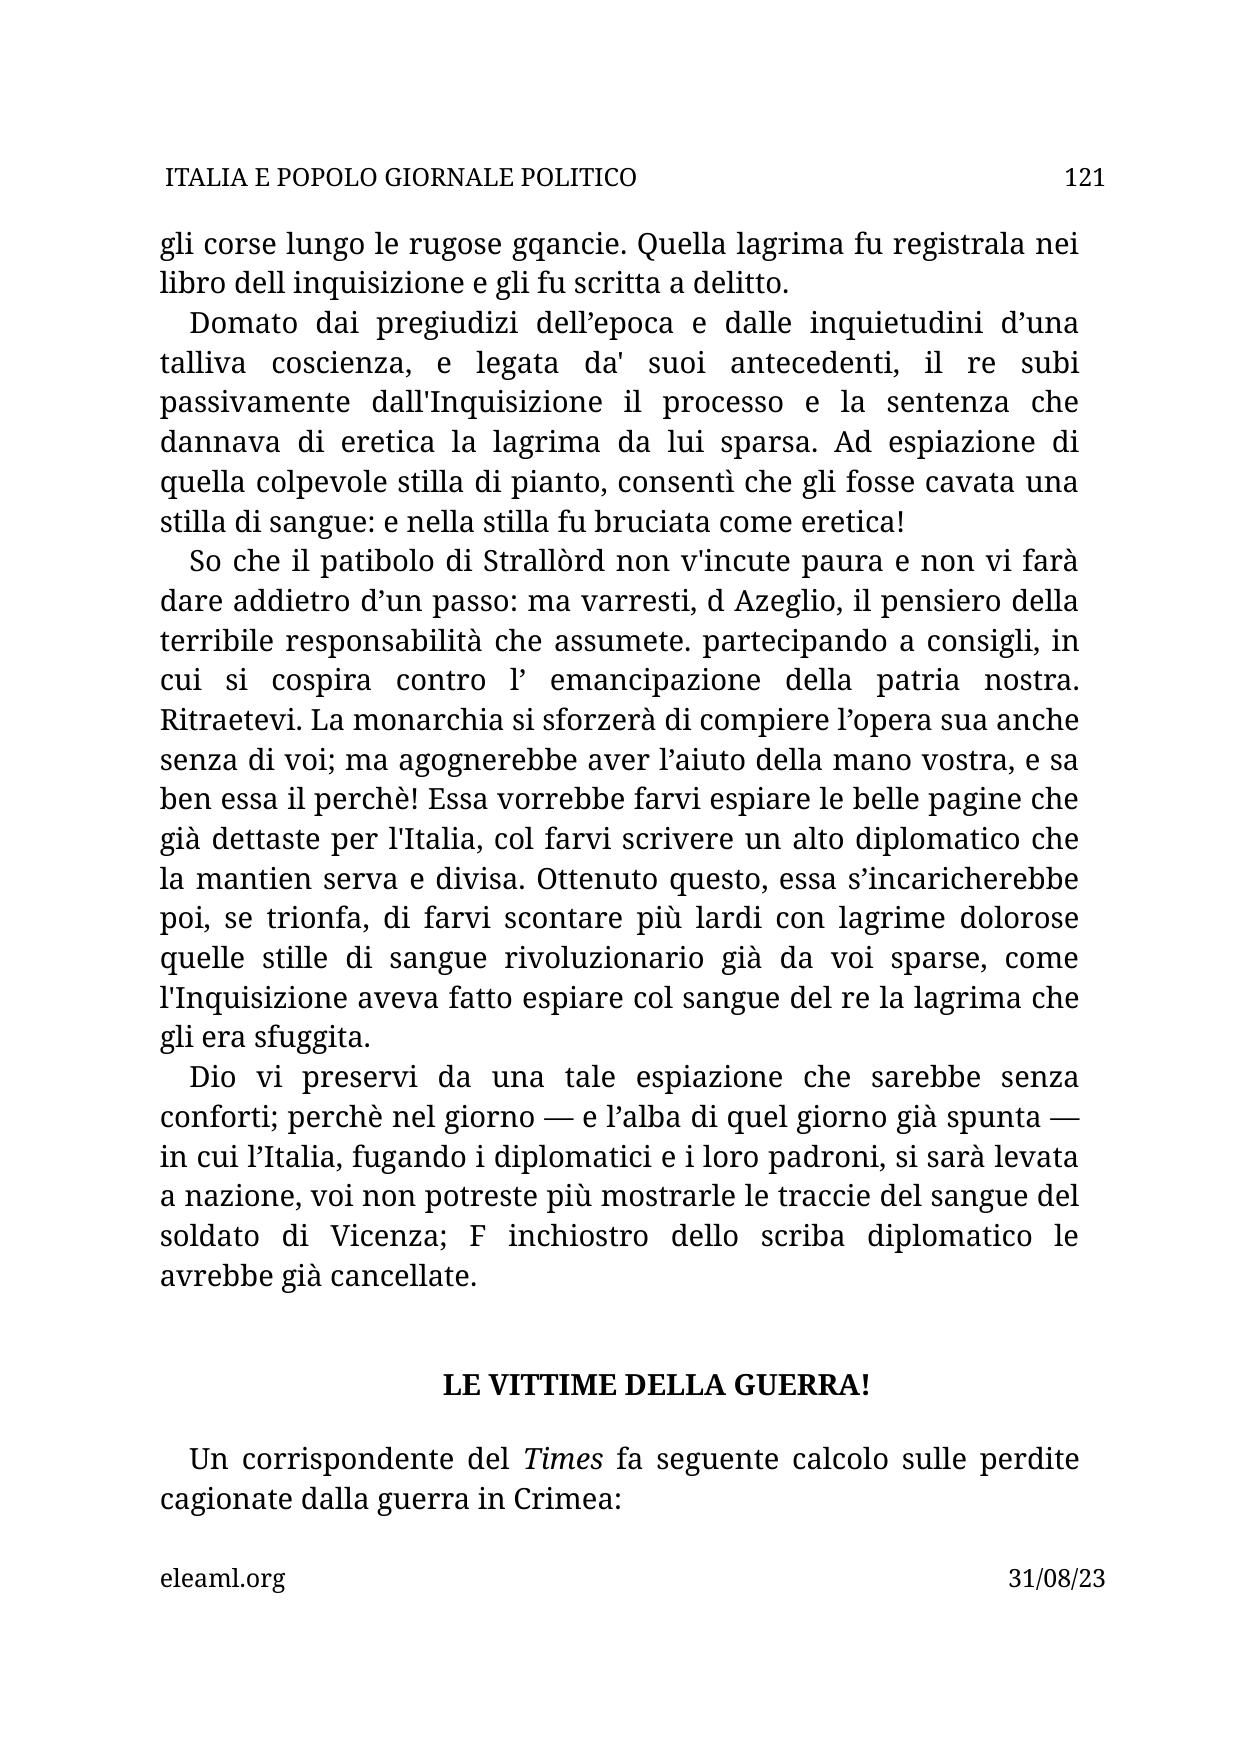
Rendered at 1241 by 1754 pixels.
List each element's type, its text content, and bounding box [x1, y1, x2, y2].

text So che il patibolo di Strallòrd non v'incute paura e non vi farà dare addietro d’un passo: ma varresti, d Azeglio, il pensiero della terribile responsabilità che assumete. partecipando a consigli, in cui si cospira contro l’ emancipazione della patria nostra. Ritraetevi. La monarchia si sforzerà di compiere l’opera sua anche senza di voi; ma agognerebbe aver l’aiuto della mano vostra, e sa ben essa il perchè! Essa vorrebbe farvi espiare le belle pagine che già dettaste per l'Italia, col farvi scrivere un alto diplomatico che la mantien serva e divisa. Ottenuto questo, essa s’incaricherebbe poi, se trionfa, di farvi scontare più lardi con lagrime dolorose quelle stille di sangue rivoluzionario già da voi sparse, come l'Inquisizione aveva fatto espiare col sangue del re la lagrima che gli era sfuggita. [159, 541, 1081, 1056]
text Un corrispondente del Times fa seguente calcolo sulle perdite cagionate dalla guerra in Crimea: [159, 1438, 1081, 1518]
text gli corse lungo le rugose gqancie. Quella lagrima fu registrala nei libro dell inquisizione e gli fu scritta a delitto. [159, 223, 1081, 302]
text Domato dai pregiudizi dell’epoca e dalle inquietudini d’una talliva coscienza, e legata da' suoi antecedenti, il re subi passivamente dall'Inquisizione il processo e la sentenza che dannava di eretica la lagrima da lui sparsa. Ad espiazione di quella colpevole stilla di pianto, consentì che gli fosse cavata una stilla di sangue: e nella stilla fu bruciata come eretica! [159, 302, 1081, 541]
subtitle LE VITTIME DELLA GUERRA! [159, 1364, 1081, 1403]
text Dio vi preservi da una tale espiazione che sarebbe senza conforti; perchè nel giorno — e l’alba di quel giorno già spunta — in cui l’Italia, fugando i diplomatici e i loro padroni, si sarà levata a nazione, voi non potreste più mostrarle le traccie del sangue del soldato di Vicenza; F inchiostro dello scriba diplomatico le avrebbe già cancellate. [159, 1056, 1081, 1294]
